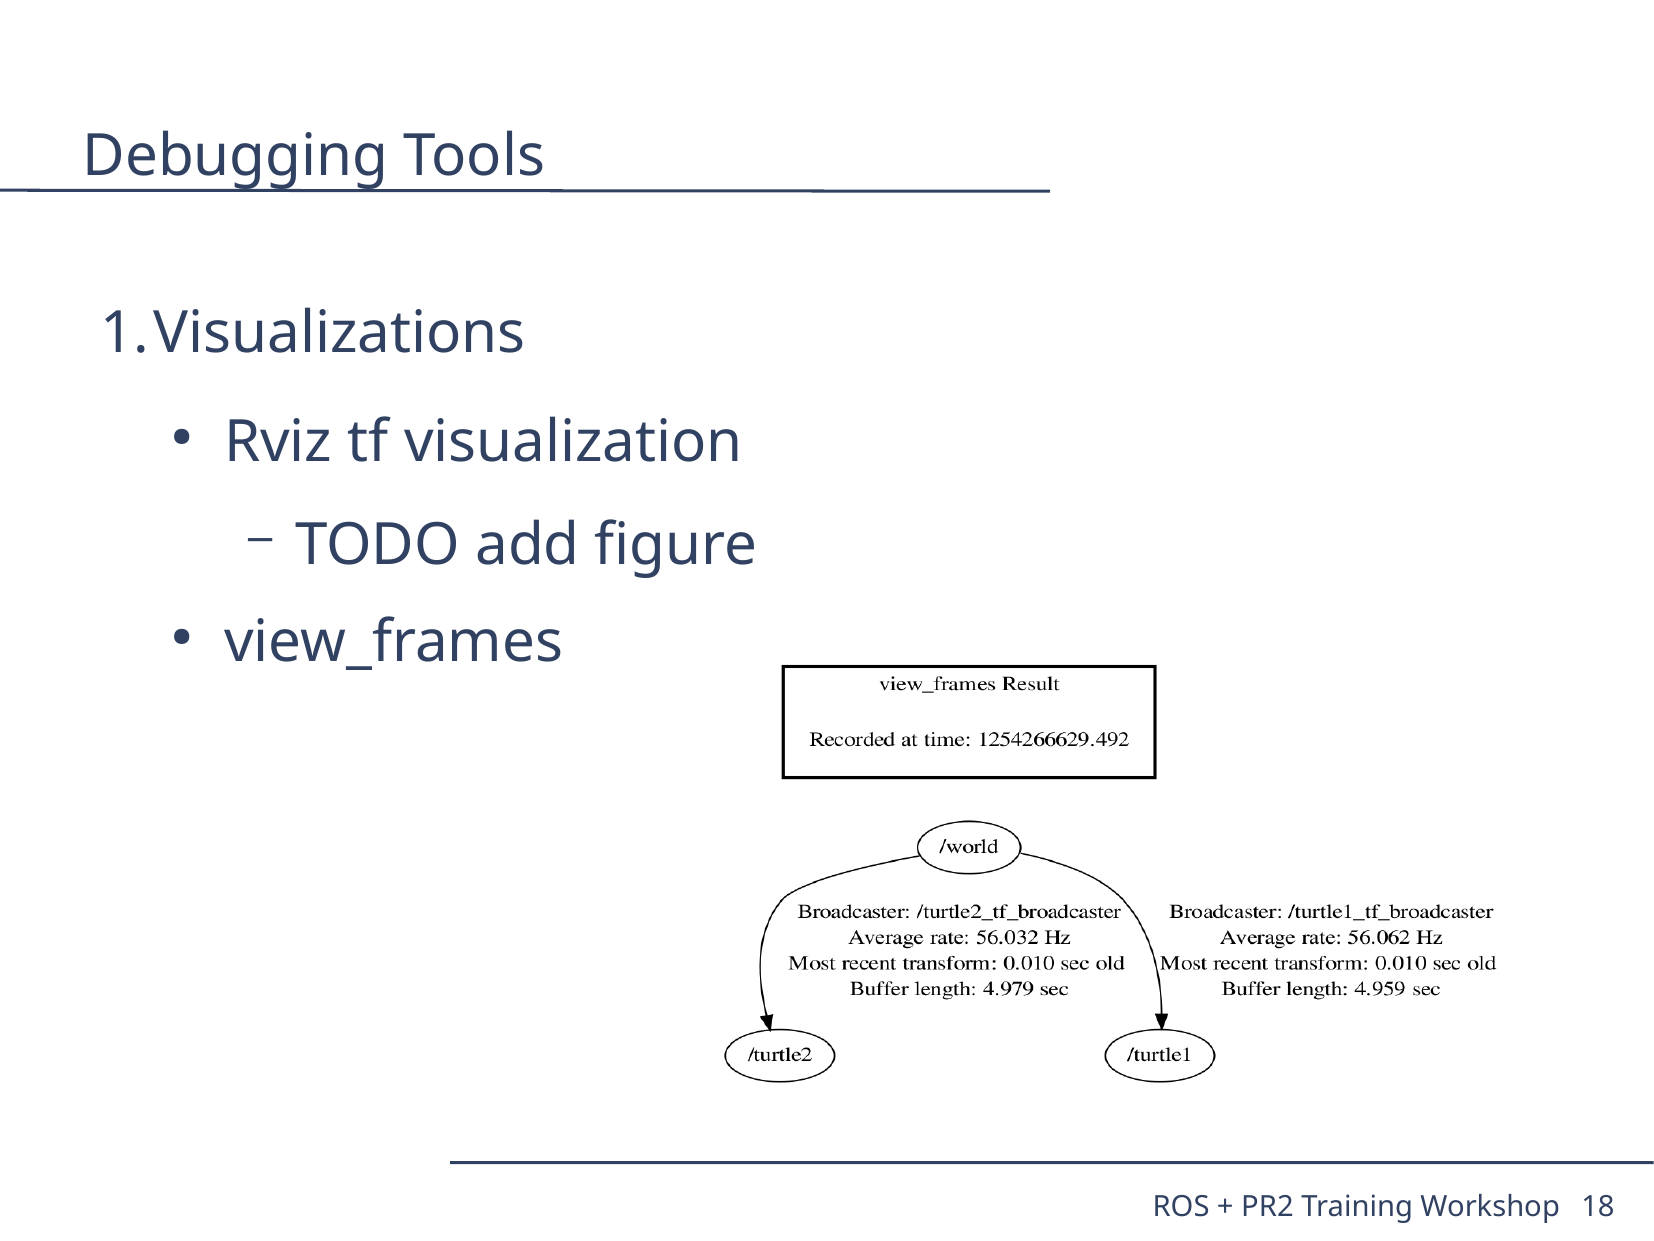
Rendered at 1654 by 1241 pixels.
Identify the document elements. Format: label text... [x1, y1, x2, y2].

picture [712, 637, 1538, 1126]
title Debugging Tools [82, 56, 1571, 250]
list Visualizations Rviz tf visualization TODO add figure view_frames [82, 290, 1571, 1109]
